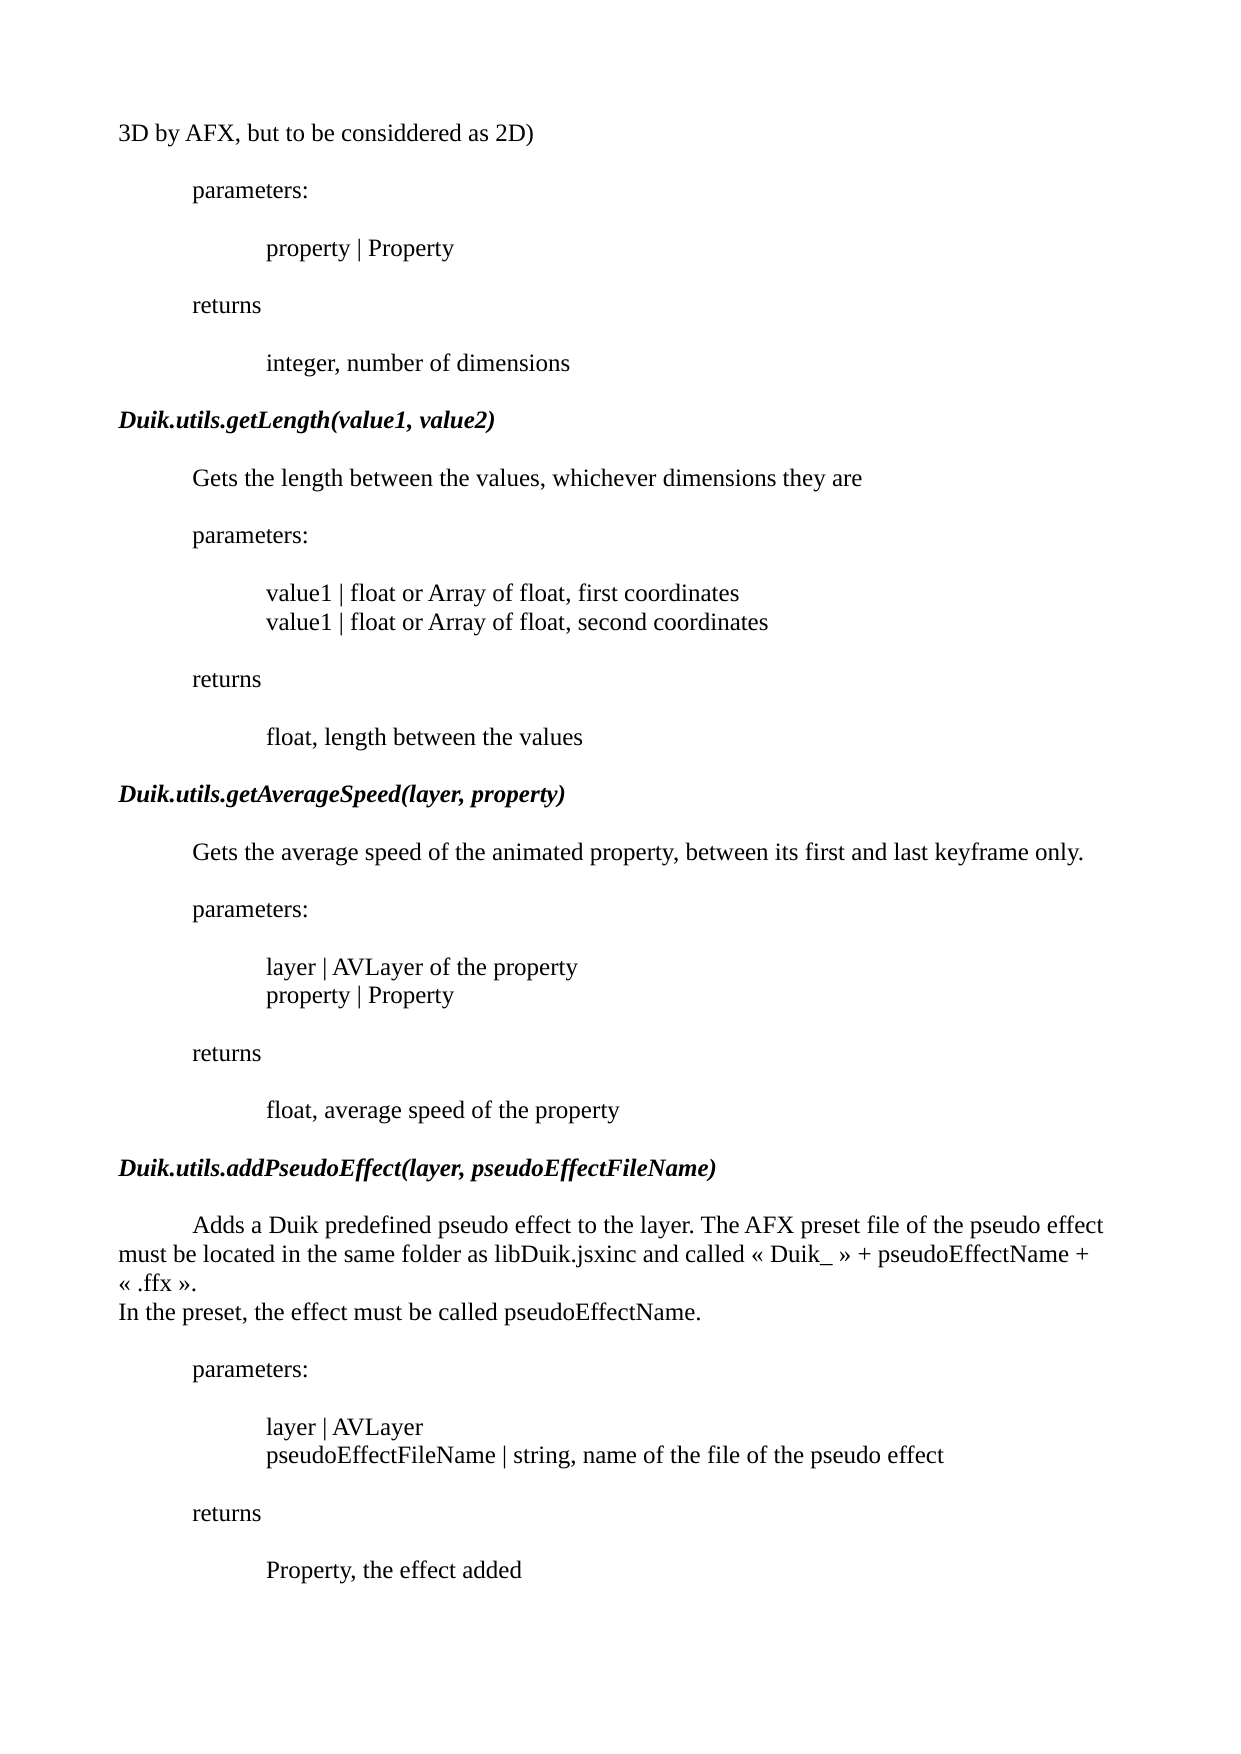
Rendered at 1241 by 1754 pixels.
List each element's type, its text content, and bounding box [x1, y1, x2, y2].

text layer | AVLayer [118, 1412, 1122, 1441]
text parameters: [118, 894, 1122, 923]
text Duik.utils.addPseudoEffect(layer, pseudoEffectFileName) [118, 1153, 1122, 1182]
text returns [118, 664, 1122, 693]
text float, average speed of the property [118, 1096, 1122, 1124]
text parameters: [118, 1354, 1122, 1383]
text pseudoEffectFileName | string, name of the file of the pseudo effect [118, 1441, 1122, 1469]
text float, length between the values [118, 722, 1122, 751]
text property | Property [118, 233, 1122, 262]
text integer, number of dimensions [118, 348, 1122, 377]
text Property, the effect added [118, 1556, 1122, 1584]
text value1 | float or Array of float, second coordinates [118, 607, 1122, 636]
text parameters: [118, 521, 1122, 549]
text returns [118, 291, 1122, 319]
text Gets the length between the values, whichever dimensions they are [118, 463, 1122, 492]
text value1 | float or Array of float, first coordinates [118, 578, 1122, 607]
text Gets the average speed of the animated property, between its first and last keyframe only. [118, 837, 1122, 866]
text Duik.utils.getLength(value1, value2) [118, 406, 1122, 434]
text returns [118, 1038, 1122, 1067]
text returns [118, 1498, 1122, 1527]
text 3D by AFX, but to be considdered as 2D) [118, 118, 1122, 147]
text property | Property [118, 981, 1122, 1009]
text layer | AVLayer of the property [118, 952, 1122, 981]
text Adds a Duik predefined pseudo effect to the layer. The AFX preset file of the pseudo effect must be located in the same folder as libDuik.jsxinc and called « Duik_ » + pseudoEffectName + « .ffx ». [118, 1211, 1122, 1297]
text Duik.utils.getAverageSpeed(layer, property) [118, 779, 1122, 808]
text parameters: [118, 176, 1122, 204]
text In the preset, the effect must be called pseudoEffectName. [118, 1297, 1122, 1326]
